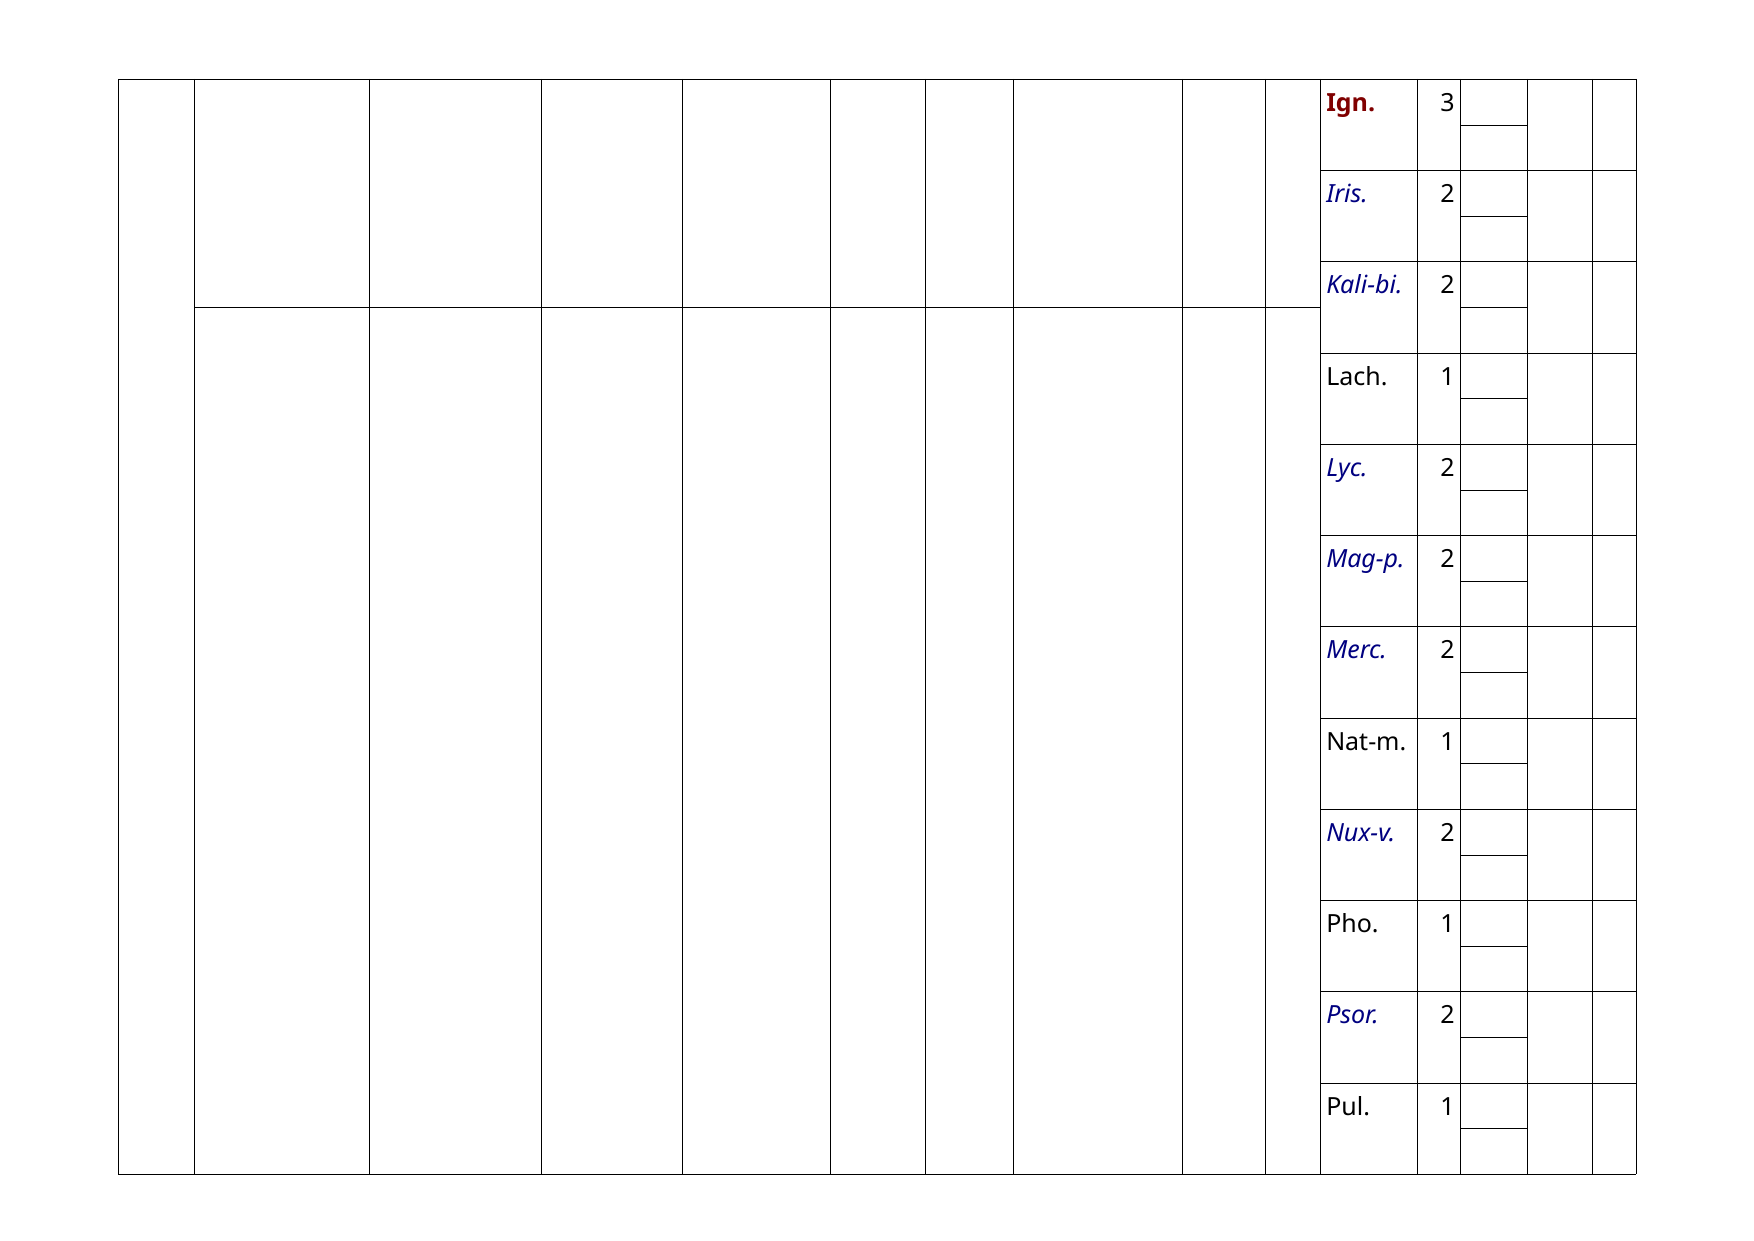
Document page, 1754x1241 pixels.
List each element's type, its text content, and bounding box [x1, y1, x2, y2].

table_cell [1593, 901, 1636, 991]
table_cell [1528, 445, 1592, 535]
table_cell [1461, 445, 1527, 489]
table_cell [1461, 1129, 1527, 1174]
table_cell [926, 80, 1013, 307]
table_cell [1461, 1038, 1527, 1083]
table_cell Nat-m. [1321, 719, 1417, 809]
table_cell [542, 80, 682, 307]
table_cell [1461, 491, 1527, 535]
table_cell [1593, 171, 1636, 261]
table_cell [1593, 445, 1636, 535]
table_cell [1461, 764, 1527, 809]
table_cell [195, 80, 369, 307]
table_cell [1461, 217, 1527, 261]
table_cell [1528, 171, 1592, 261]
table_cell 1 [1418, 719, 1460, 809]
table_cell [1593, 810, 1636, 900]
table_cell [1266, 308, 1320, 1174]
table_cell [683, 80, 830, 307]
table_cell 2 [1418, 810, 1460, 900]
table_cell [1461, 354, 1527, 398]
table_cell 2 [1418, 992, 1460, 1083]
table_cell [1528, 810, 1592, 900]
table_cell [1528, 262, 1592, 353]
table_cell Kali-bi. [1321, 262, 1417, 353]
table_cell [1014, 80, 1182, 307]
table_cell [1593, 627, 1636, 718]
table_cell [1528, 536, 1592, 626]
table_cell [1461, 673, 1527, 718]
table_cell Pho. [1321, 901, 1417, 991]
table_cell [1593, 719, 1636, 809]
table_cell [926, 308, 1013, 1174]
table_cell 2 [1418, 627, 1460, 718]
table_cell [1528, 901, 1592, 991]
table_cell [1593, 354, 1636, 444]
table_cell 2 [1418, 171, 1460, 261]
table_cell [1461, 992, 1527, 1037]
table_cell [1461, 399, 1527, 444]
table_cell 2 [1418, 262, 1460, 353]
table_cell Ign. [1321, 80, 1417, 170]
table_cell [542, 308, 682, 1174]
table_cell [1528, 992, 1592, 1083]
table_cell Merc. [1321, 627, 1417, 718]
table_cell [1266, 80, 1320, 307]
table_cell [1593, 262, 1636, 353]
table_cell Mag-p. [1321, 536, 1417, 626]
table_cell [1528, 1084, 1592, 1174]
table_cell [1593, 80, 1636, 170]
table_cell [1461, 627, 1527, 672]
table_cell [1461, 901, 1527, 946]
table_cell [1593, 992, 1636, 1083]
table_cell [683, 308, 830, 1174]
table_cell [1461, 947, 1527, 991]
table_cell [1528, 80, 1592, 170]
table_cell [1183, 80, 1265, 307]
table_cell 1 [1418, 1084, 1460, 1174]
table_cell Psor. [1321, 992, 1417, 1083]
table_cell [1461, 262, 1527, 307]
table_cell 3 [1418, 80, 1460, 170]
table_cell [195, 308, 369, 1174]
table_cell [1593, 1084, 1636, 1174]
table_cell Pul. [1321, 1084, 1417, 1174]
table_cell [831, 308, 925, 1174]
table_cell [1461, 308, 1527, 353]
table_cell [1461, 171, 1527, 216]
table_cell 2 [1418, 445, 1460, 535]
table_cell [1461, 126, 1527, 170]
table_cell [831, 80, 925, 307]
table_cell [1593, 536, 1636, 626]
table_cell [1528, 719, 1592, 809]
table_cell Iris. [1321, 171, 1417, 261]
table_cell [1461, 856, 1527, 900]
table_cell [1528, 627, 1592, 718]
table_cell 1 [1418, 901, 1460, 991]
table_cell [1461, 536, 1527, 581]
table_cell [370, 80, 541, 307]
table_cell [1183, 308, 1265, 1174]
table_cell Lach. [1321, 354, 1417, 444]
table_cell 2 [1418, 536, 1460, 626]
table_cell [1014, 308, 1182, 1174]
table_cell [1461, 80, 1527, 124]
table_cell [1461, 1084, 1527, 1128]
table_cell Nux-v. [1321, 810, 1417, 900]
table_cell Lyc. [1321, 445, 1417, 535]
table_cell [1461, 810, 1527, 854]
table_cell [1528, 354, 1592, 444]
table_cell [1461, 719, 1527, 763]
table_cell 1 [1418, 354, 1460, 444]
table_cell [1461, 582, 1527, 626]
table_cell [370, 308, 541, 1174]
table_cell [119, 80, 194, 1174]
